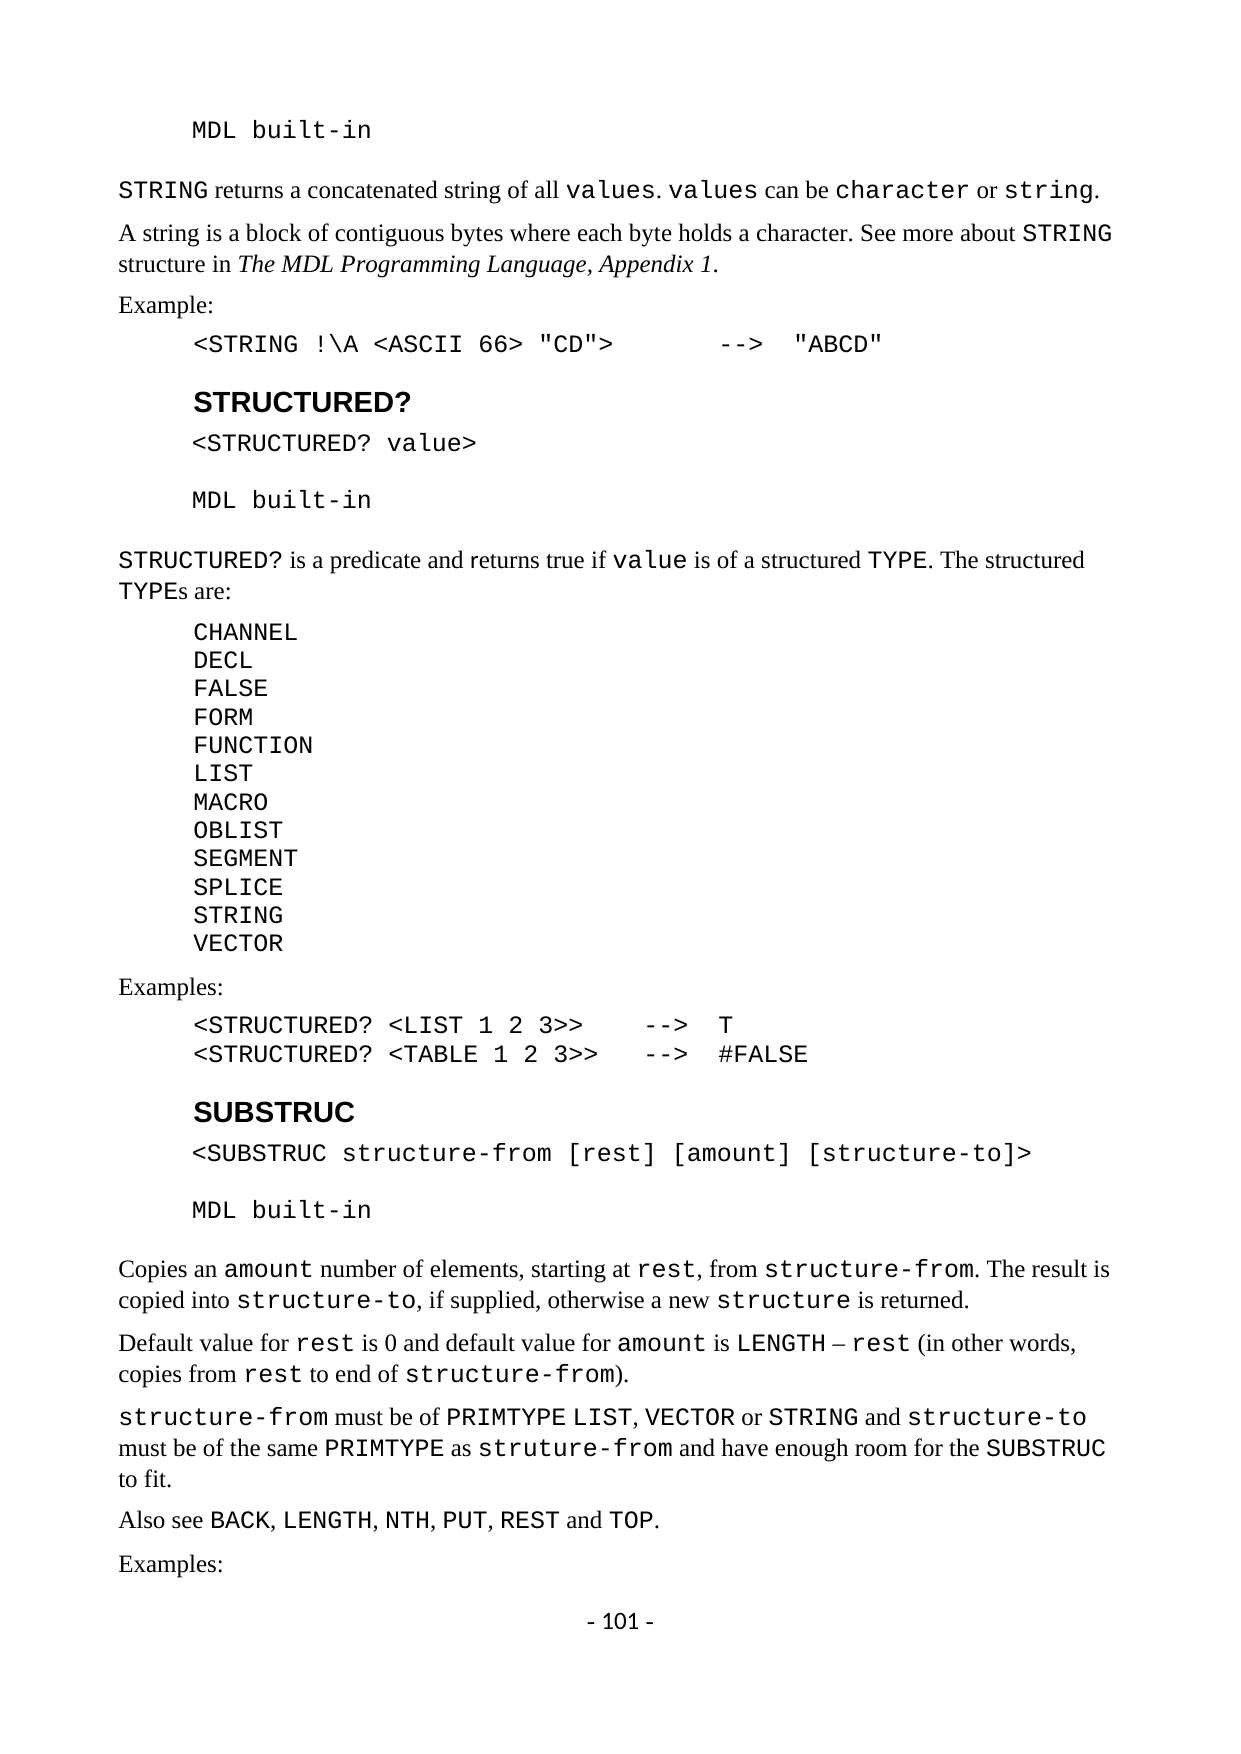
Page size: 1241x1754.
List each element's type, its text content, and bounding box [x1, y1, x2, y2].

subtitle SUBSTRUC [118, 1095, 1122, 1128]
text STRUCTURED? is a predicate and returns true if value is of a structured TYPE. The structured TYPEs are: [118, 544, 1122, 607]
text <SUBSTRUC structure-from [rest] [amount] [structure-to]> [192, 1141, 1122, 1169]
text <STRUCTURED? <LIST 1 2 3>> --> T <STRUCTURED? <TABLE 1 2 3>> --> #FALSE [118, 1013, 1122, 1070]
text Also see BACK, LENGTH, NTH, PUT, REST and TOP. [118, 1505, 1122, 1536]
text Copies an amount number of elements, starting at rest, from structure-from. The result is copied into structure-to, if supplied, otherwise a new structure is returned. [118, 1254, 1122, 1316]
text A string is a block of contiguous bytes where each byte holds a character. See more about STRING structure in The MDL Programming Language, Appendix 1. [118, 218, 1122, 278]
text <STRING !\A <ASCII 66> "CD"> --> "ABCD" [118, 331, 1122, 360]
text Default value for rest is 0 and default value for amount is LENGTH – rest (in other words, copies from rest to end of structure-from). [118, 1328, 1122, 1390]
text Examples: [118, 972, 1122, 1001]
subtitle STRUCTURED? [118, 385, 1122, 418]
text Example: [118, 290, 1122, 319]
text MDL built-in [192, 1197, 1122, 1226]
text MDL built-in [192, 118, 1122, 146]
text Examples: [118, 1549, 1122, 1577]
text STRING returns a concatenated string of all values. values can be character or string. [118, 175, 1122, 206]
text structure-from must be of PRIMTYPE LIST, VECTOR or STRING and structure-to must be of the same PRIMTYPE as struture-from and have enough room for the SUBSTRUC to fit. [118, 1402, 1122, 1493]
text MDL built-in [192, 487, 1122, 516]
text CHANNEL DECL FALSE FORM FUNCTION LIST MACRO OBLIST SEGMENT SPLICE STRING VECTOR [118, 619, 1122, 959]
text <STRUCTURED? value> [192, 431, 1122, 459]
